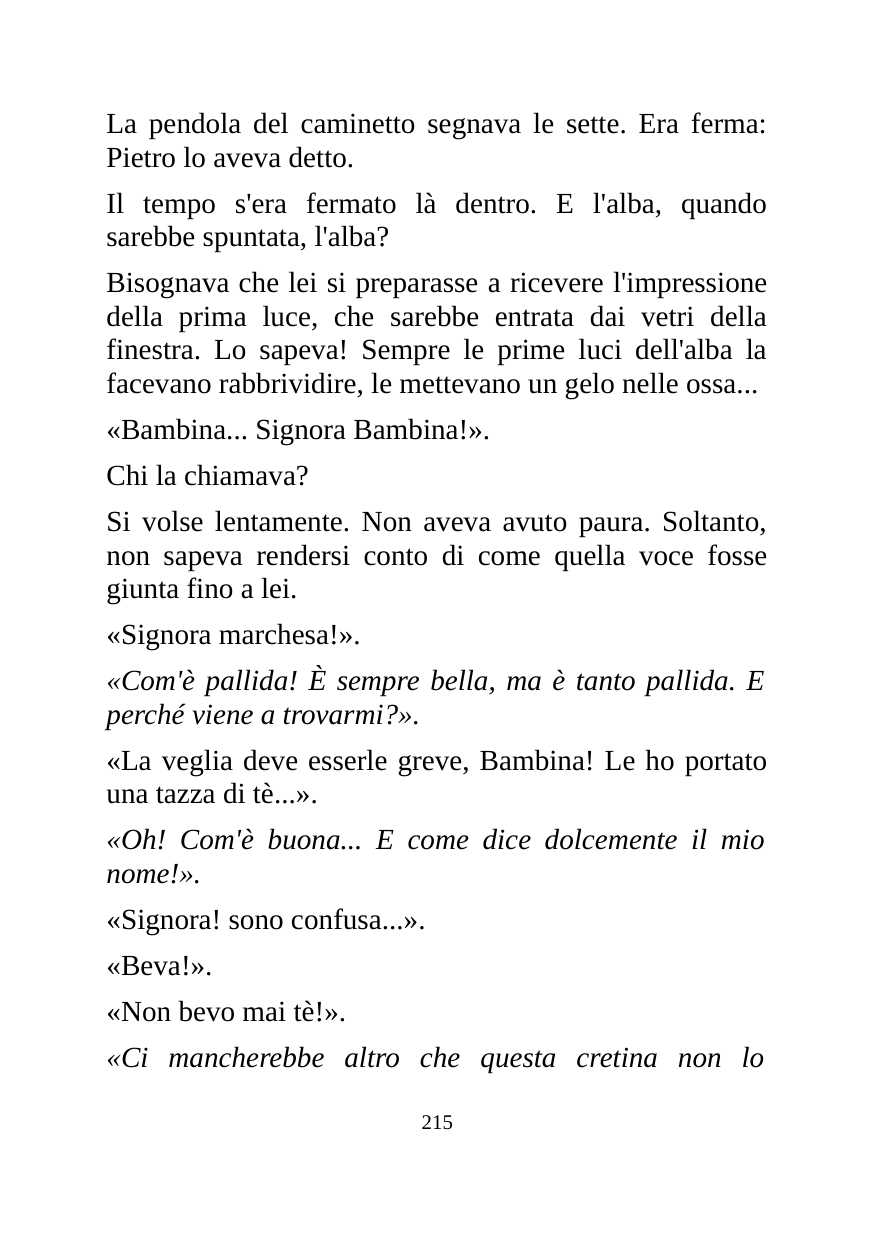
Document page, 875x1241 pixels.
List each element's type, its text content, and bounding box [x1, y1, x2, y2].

text «Ci mancherebbe altro che questa cretina non lo [106, 1040, 768, 1074]
text «Signora! sono confusa...». [106, 902, 768, 936]
text La pendola del caminetto segnava le sette. Era ferma: Pietro lo aveva detto. [106, 106, 768, 173]
text Bisognava che lei si preparasse a ricevere l'impressione della prima luce, che sarebbe entrata dai vetri della finestra. Lo sapeva! Sempre le prime luci dell'alba la facevano rabbrividire, le mettevano un gelo nelle ossa... [106, 265, 768, 399]
text Il tempo s'era fermato là dentro. E l'alba, quando sarebbe spuntata, l'alba? [106, 186, 768, 253]
text «La veglia deve esserle greve, Bambina! Le ho portato una tazza di tè...». [106, 743, 768, 810]
text «Non bevo mai tè!». [106, 994, 768, 1028]
text «Com'è pallida! È sempre bella, ma è tanto pallida. E perché viene a trovarmi?». [106, 663, 768, 730]
text Si volse lentamente. Non aveva avuto paura. Soltanto, non sapeva rendersi conto di come quella voce fosse giunta fino a lei. [106, 504, 768, 605]
text «Beva!». [106, 948, 768, 982]
text «Signora marchesa!». [106, 617, 768, 651]
text Chi la chiamava? [106, 458, 768, 492]
text «Oh! Com'è buona... E come dice dolcemente il mio nome!». [106, 822, 768, 889]
text «Bambina... Signora Bambina!». [106, 412, 768, 446]
